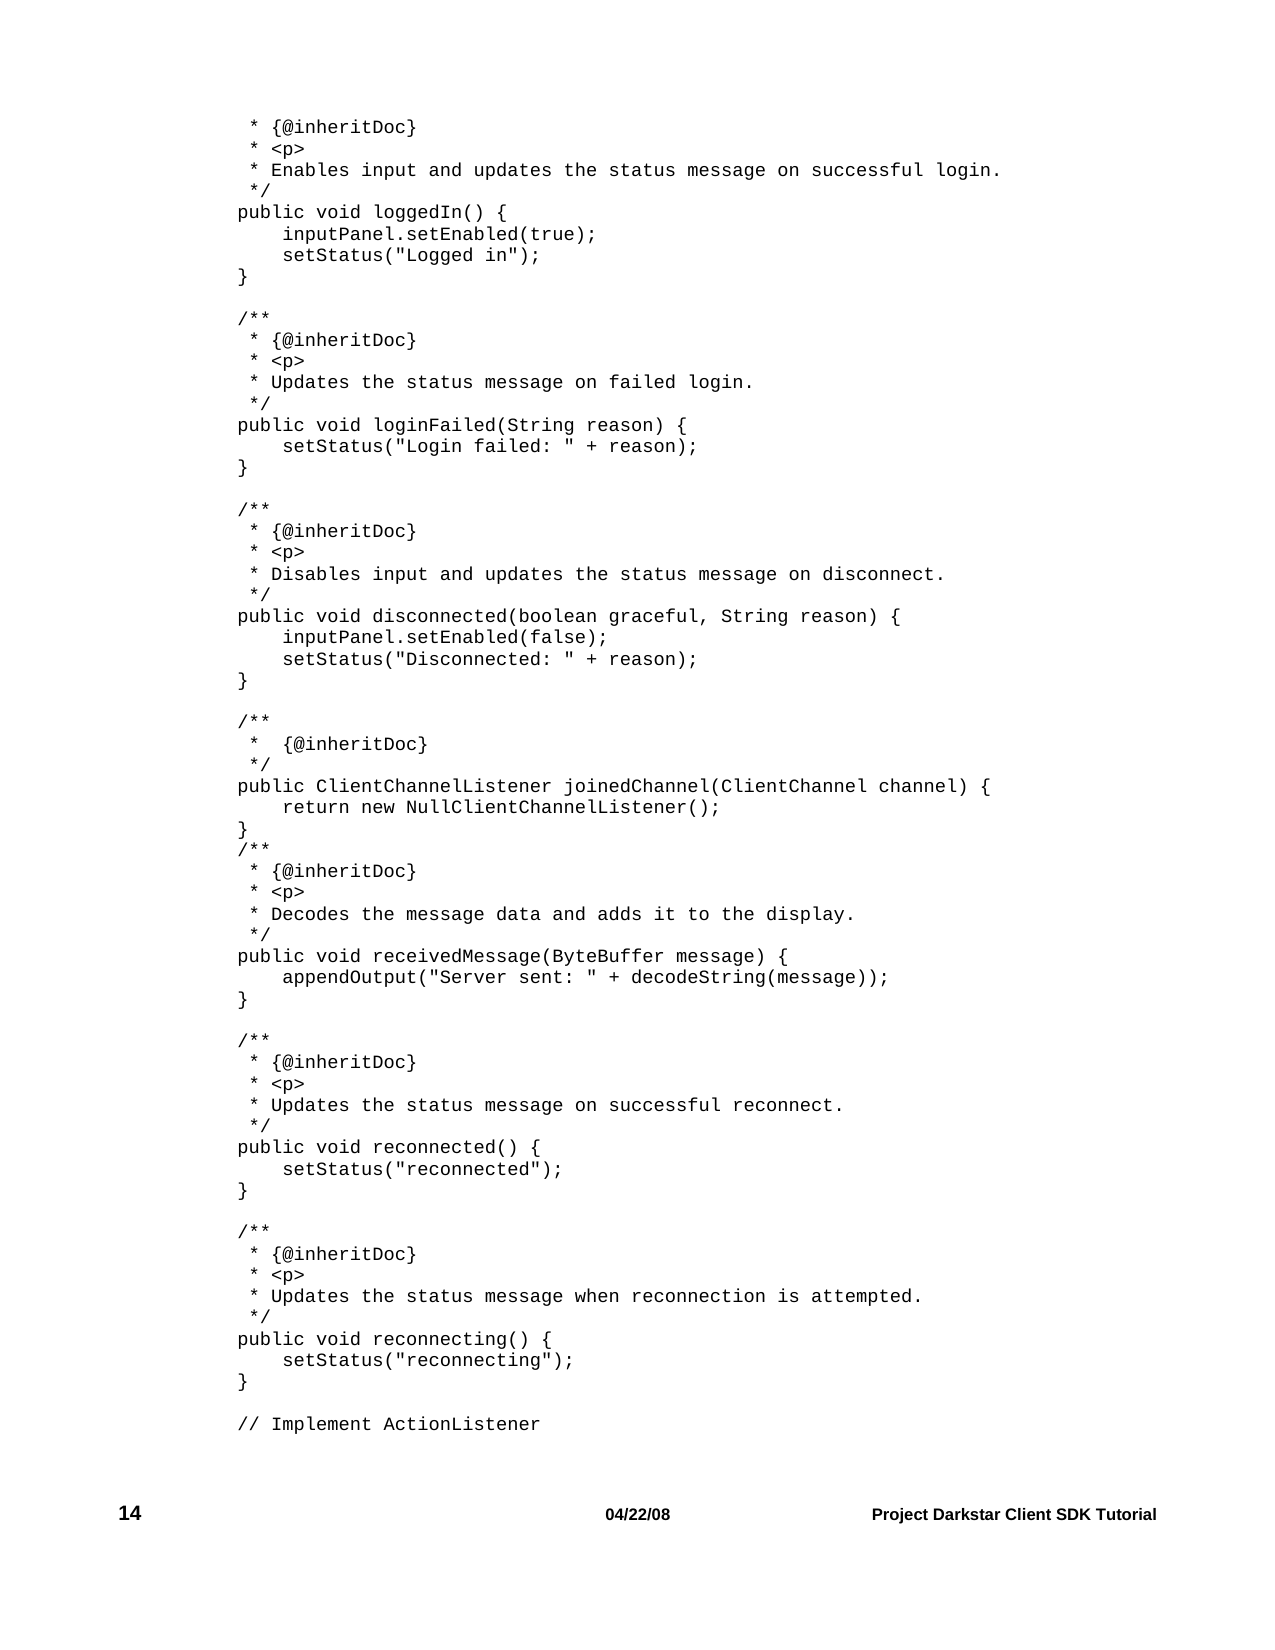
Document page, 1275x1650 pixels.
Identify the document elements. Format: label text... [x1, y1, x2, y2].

text appendOutput("Server sent: " + decodeString(message)); [192, 968, 1098, 989]
text * <p> [192, 139, 1098, 161]
text * {@inheritDoc} [192, 1053, 1098, 1074]
text * {@inheritDoc} [192, 1244, 1098, 1266]
text } [192, 1372, 1098, 1393]
text return new NullClientChannelListener(); [192, 798, 1098, 819]
text inputPanel.setEnabled(true); [192, 224, 1098, 246]
text * {@inheritDoc} [192, 331, 1098, 352]
text } [192, 671, 1098, 692]
text } [192, 819, 1098, 841]
text public void loginFailed(String reason) { [192, 416, 1098, 437]
text * Decodes the message data and adds it to the display. [192, 904, 1098, 926]
text */ [192, 182, 1098, 203]
text */ [192, 1117, 1098, 1138]
text * <p> [192, 543, 1098, 564]
text * Updates the status message on failed login. [192, 373, 1098, 394]
text * <p> [192, 1266, 1098, 1287]
text } [192, 989, 1098, 1011]
text } [192, 458, 1098, 479]
text } [192, 1181, 1098, 1202]
text */ [192, 1308, 1098, 1329]
text * {@inheritDoc} [192, 862, 1098, 883]
text * Updates the status message when reconnection is attempted. [192, 1287, 1098, 1308]
text /** [192, 1032, 1098, 1053]
text * <p> [192, 352, 1098, 373]
text public void disconnected(boolean graceful, String reason) { [192, 607, 1098, 628]
text setStatus("Login failed: " + reason); [192, 437, 1098, 458]
text setStatus("Logged in"); [192, 246, 1098, 267]
text * <p> [192, 883, 1098, 904]
text */ [192, 756, 1098, 777]
text /** [192, 501, 1098, 522]
text */ [192, 394, 1098, 416]
text inputPanel.setEnabled(false); [192, 628, 1098, 649]
text * {@inheritDoc} [192, 734, 1098, 756]
text * Disables input and updates the status message on disconnect. [192, 564, 1098, 586]
text * {@inheritDoc} [192, 522, 1098, 543]
text } [192, 267, 1098, 288]
text * {@inheritDoc} [192, 118, 1098, 139]
text * <p> [192, 1074, 1098, 1096]
text * Enables input and updates the status message on successful login. [192, 161, 1098, 182]
text setStatus("reconnected"); [192, 1159, 1098, 1181]
text setStatus("Disconnected: " + reason); [192, 649, 1098, 671]
text */ [192, 586, 1098, 607]
text public void reconnected() { [192, 1138, 1098, 1159]
text // Implement ActionListener [192, 1414, 1098, 1436]
text /** [192, 841, 1098, 862]
text /** [192, 1223, 1098, 1244]
text setStatus("reconnecting"); [192, 1351, 1098, 1372]
text /** [192, 309, 1098, 331]
text */ [192, 926, 1098, 947]
text * Updates the status message on successful reconnect. [192, 1096, 1098, 1117]
text public void receivedMessage(ByteBuffer message) { [192, 947, 1098, 968]
text public void loggedIn() { [192, 203, 1098, 224]
text public void reconnecting() { [192, 1329, 1098, 1351]
text /** [192, 713, 1098, 734]
text public ClientChannelListener joinedChannel(ClientChannel channel) { [192, 777, 1098, 798]
